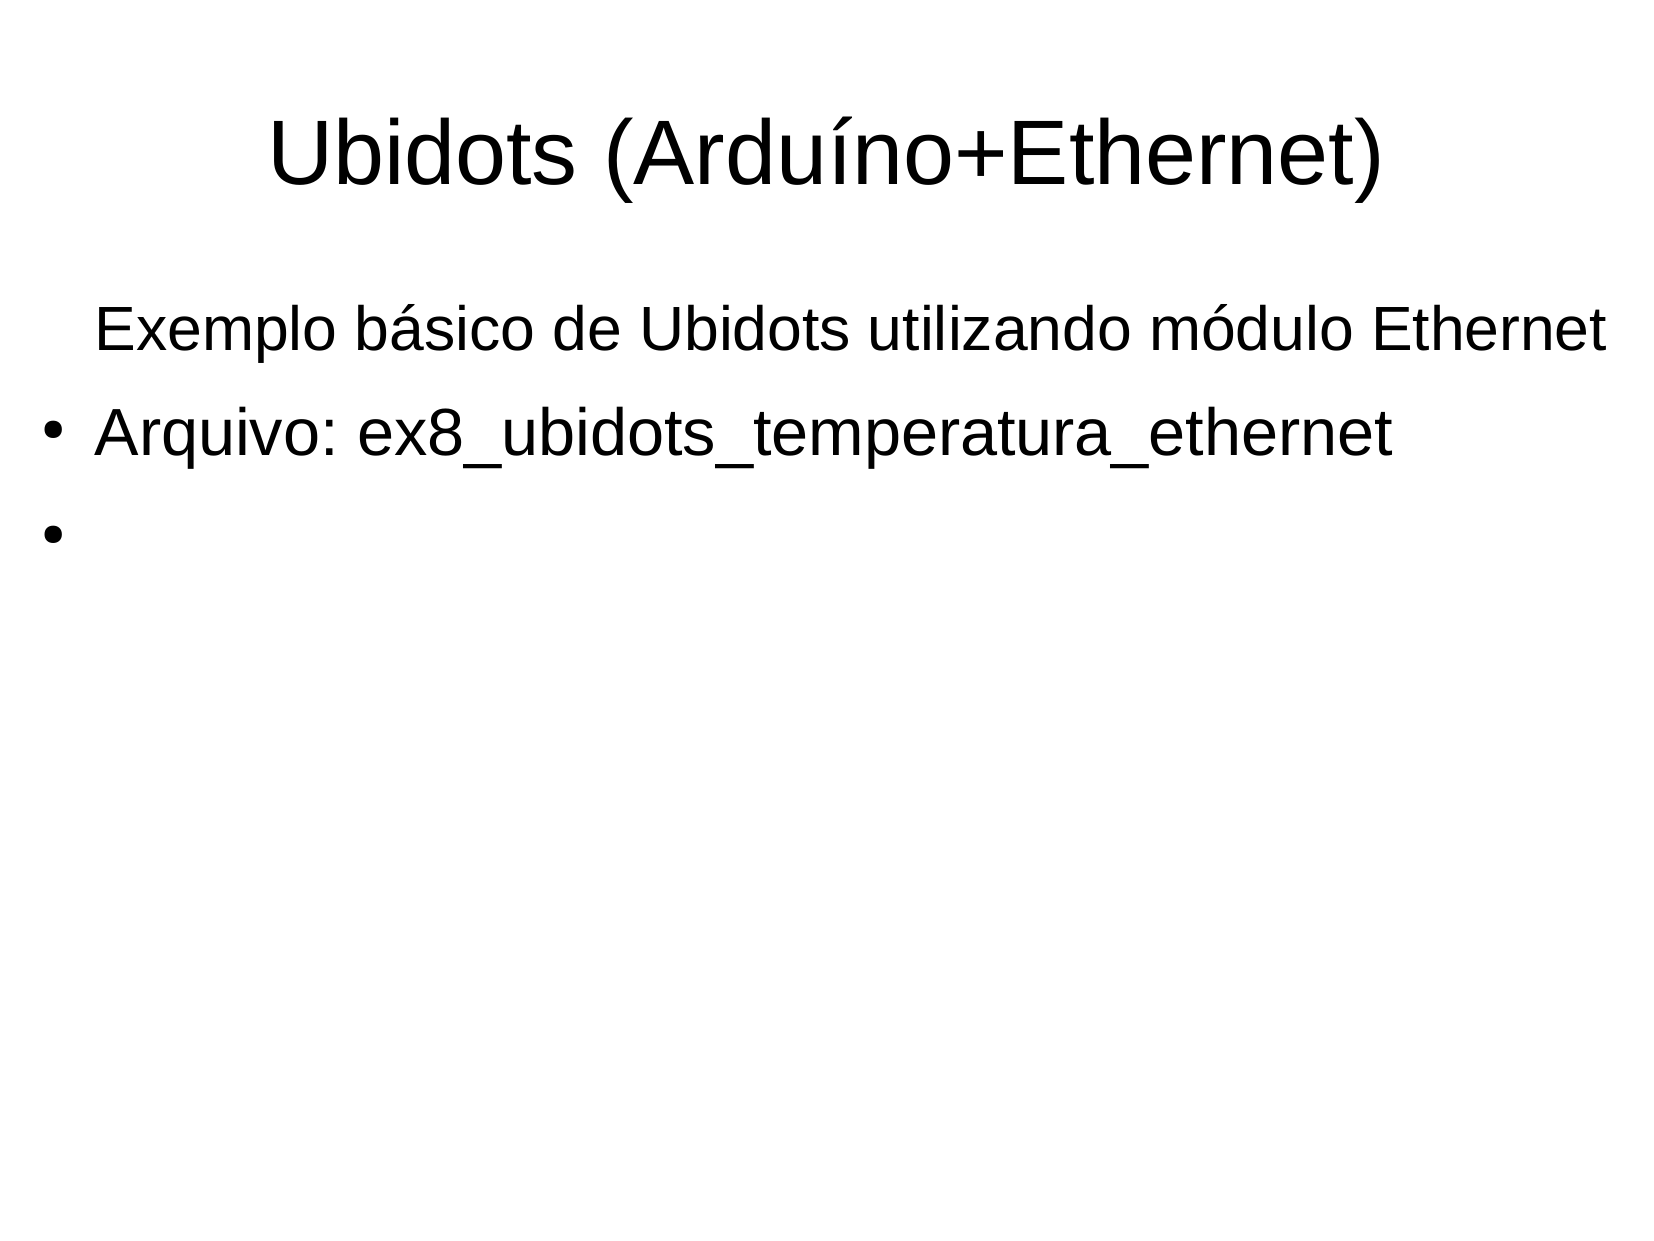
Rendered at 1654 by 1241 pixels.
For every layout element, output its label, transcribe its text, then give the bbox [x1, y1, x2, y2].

list Exemplo básico de Ubidots utilizando módulo Ethernet Arquivo: ex8_ubidots_temperatura_ethernet [23, 290, 1654, 1010]
title Ubidots (Arduíno+Ethernet) [82, 49, 1571, 257]
